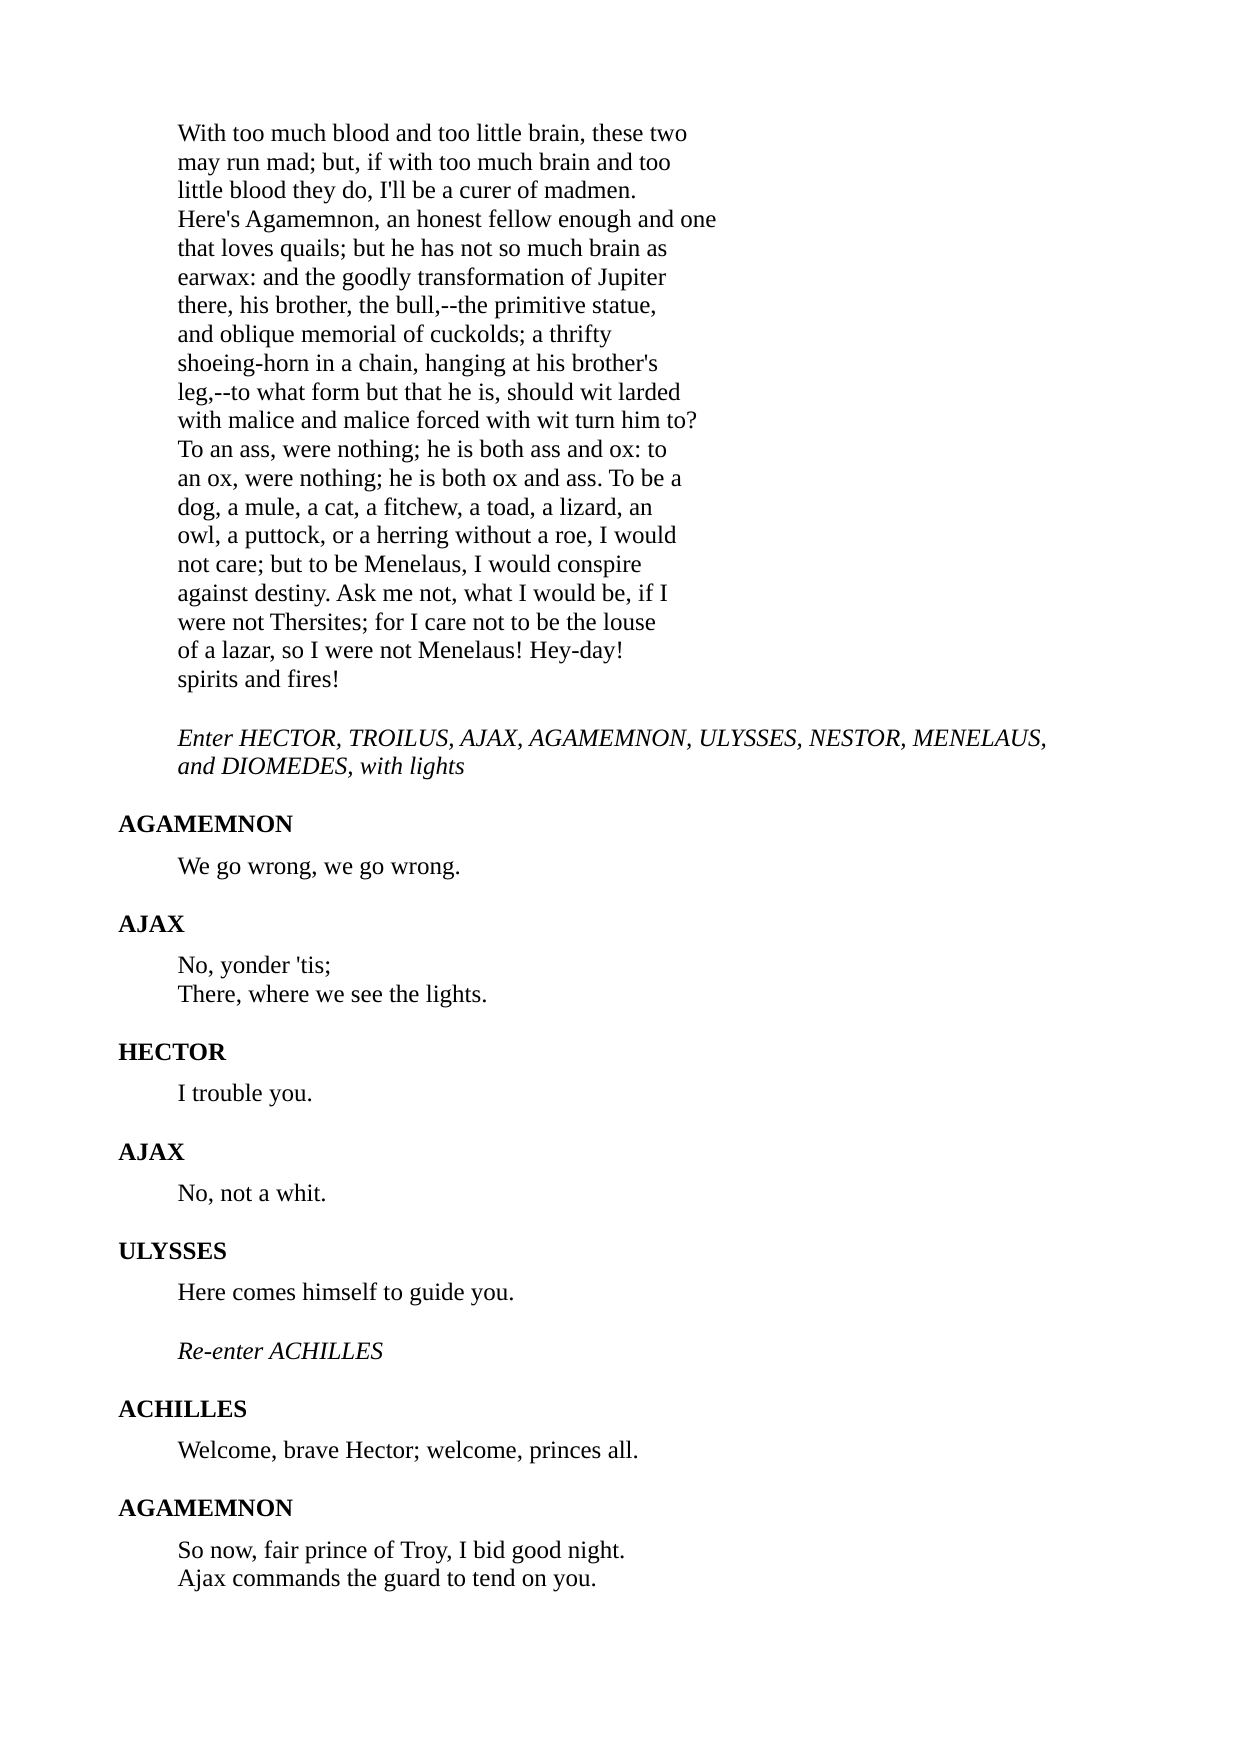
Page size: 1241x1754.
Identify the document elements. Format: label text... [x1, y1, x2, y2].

text AJAX [118, 909, 1122, 938]
text AGAMEMNON [118, 1493, 1122, 1522]
text ACHILLES [118, 1394, 1122, 1423]
text ULYSSES [118, 1236, 1122, 1265]
text With too much blood and too little brain, these two may run mad; but, if with too much brain and too little blood they do, I'll be a curer of madmen. Here's Agamemnon, an honest fellow enough and one that loves quails; but he has not so much brain as earwax: and the goodly transformation of Jupiter there, his brother, the bull,--the primitive statue, and oblique memorial of cuckolds; a thrifty shoeing-horn in a chain, hanging at his brother's leg,--to what form but that he is, should wit larded with malice and malice forced with wit turn him to? To an ass, were nothing; he is both ass and ox: to an ox, were nothing; he is both ox and ass. To be a dog, a mule, a cat, a fitchew, a toad, a lizard, an owl, a puttock, or a herring without a roe, I would not care; but to be Menelaus, I would conspire against destiny. Ask me not, what I would be, if I were not Thersites; for I care not to be the louse of a lazar, so I were not Menelaus! Hey-day! spirits and fires! [177, 118, 1063, 693]
text We go wrong, we go wrong. [177, 851, 1063, 879]
text I trouble you. [177, 1078, 1063, 1107]
text No, not a whit. [177, 1178, 1063, 1207]
text Enter HECTOR, TROILUS, AJAX, AGAMEMNON, ULYSSES, NESTOR, MENELAUS, and DIOMEDES, with lights [177, 723, 1063, 780]
text No, yonder 'tis; There, where we see the lights. [177, 950, 1063, 1008]
text Welcome, brave Hector; welcome, princes all. [177, 1435, 1063, 1464]
text Here comes himself to guide you. [177, 1277, 1063, 1306]
text Re-enter ACHILLES [177, 1336, 1063, 1364]
text HECTOR [118, 1037, 1122, 1066]
text So now, fair prince of Troy, I bid good night. Ajax commands the guard to tend on you. [177, 1535, 1063, 1592]
text AGAMEMNON [118, 809, 1122, 838]
text AJAX [118, 1137, 1122, 1166]
